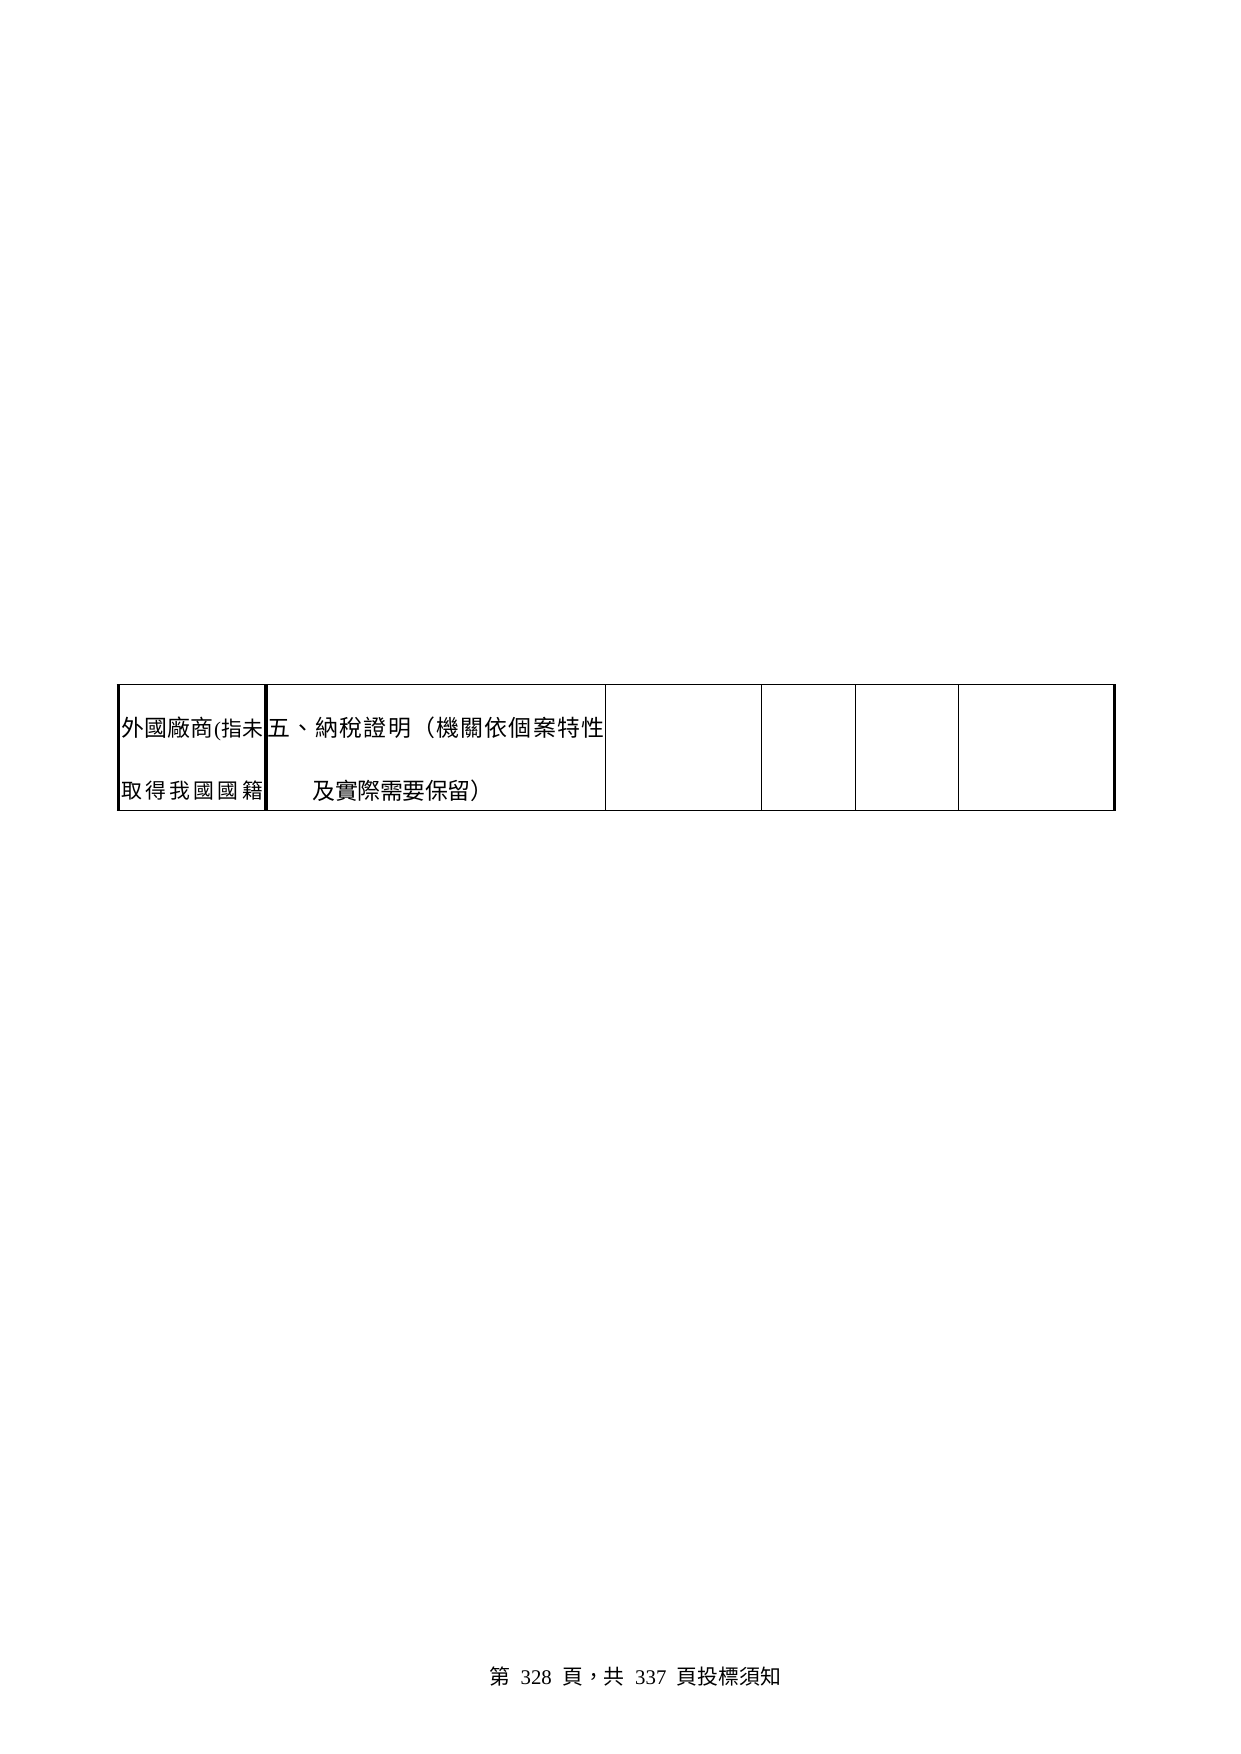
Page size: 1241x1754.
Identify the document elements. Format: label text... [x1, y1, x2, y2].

table_cell 五、納稅證明（機關依個案特性及實際需要保留） [268, 685, 605, 810]
table_cell [959, 685, 1113, 810]
table_cell [762, 685, 855, 810]
table_cell [606, 685, 761, 810]
table_cell [856, 685, 958, 810]
table_cell 外國廠商(指未取得我國國籍 [120, 685, 264, 810]
